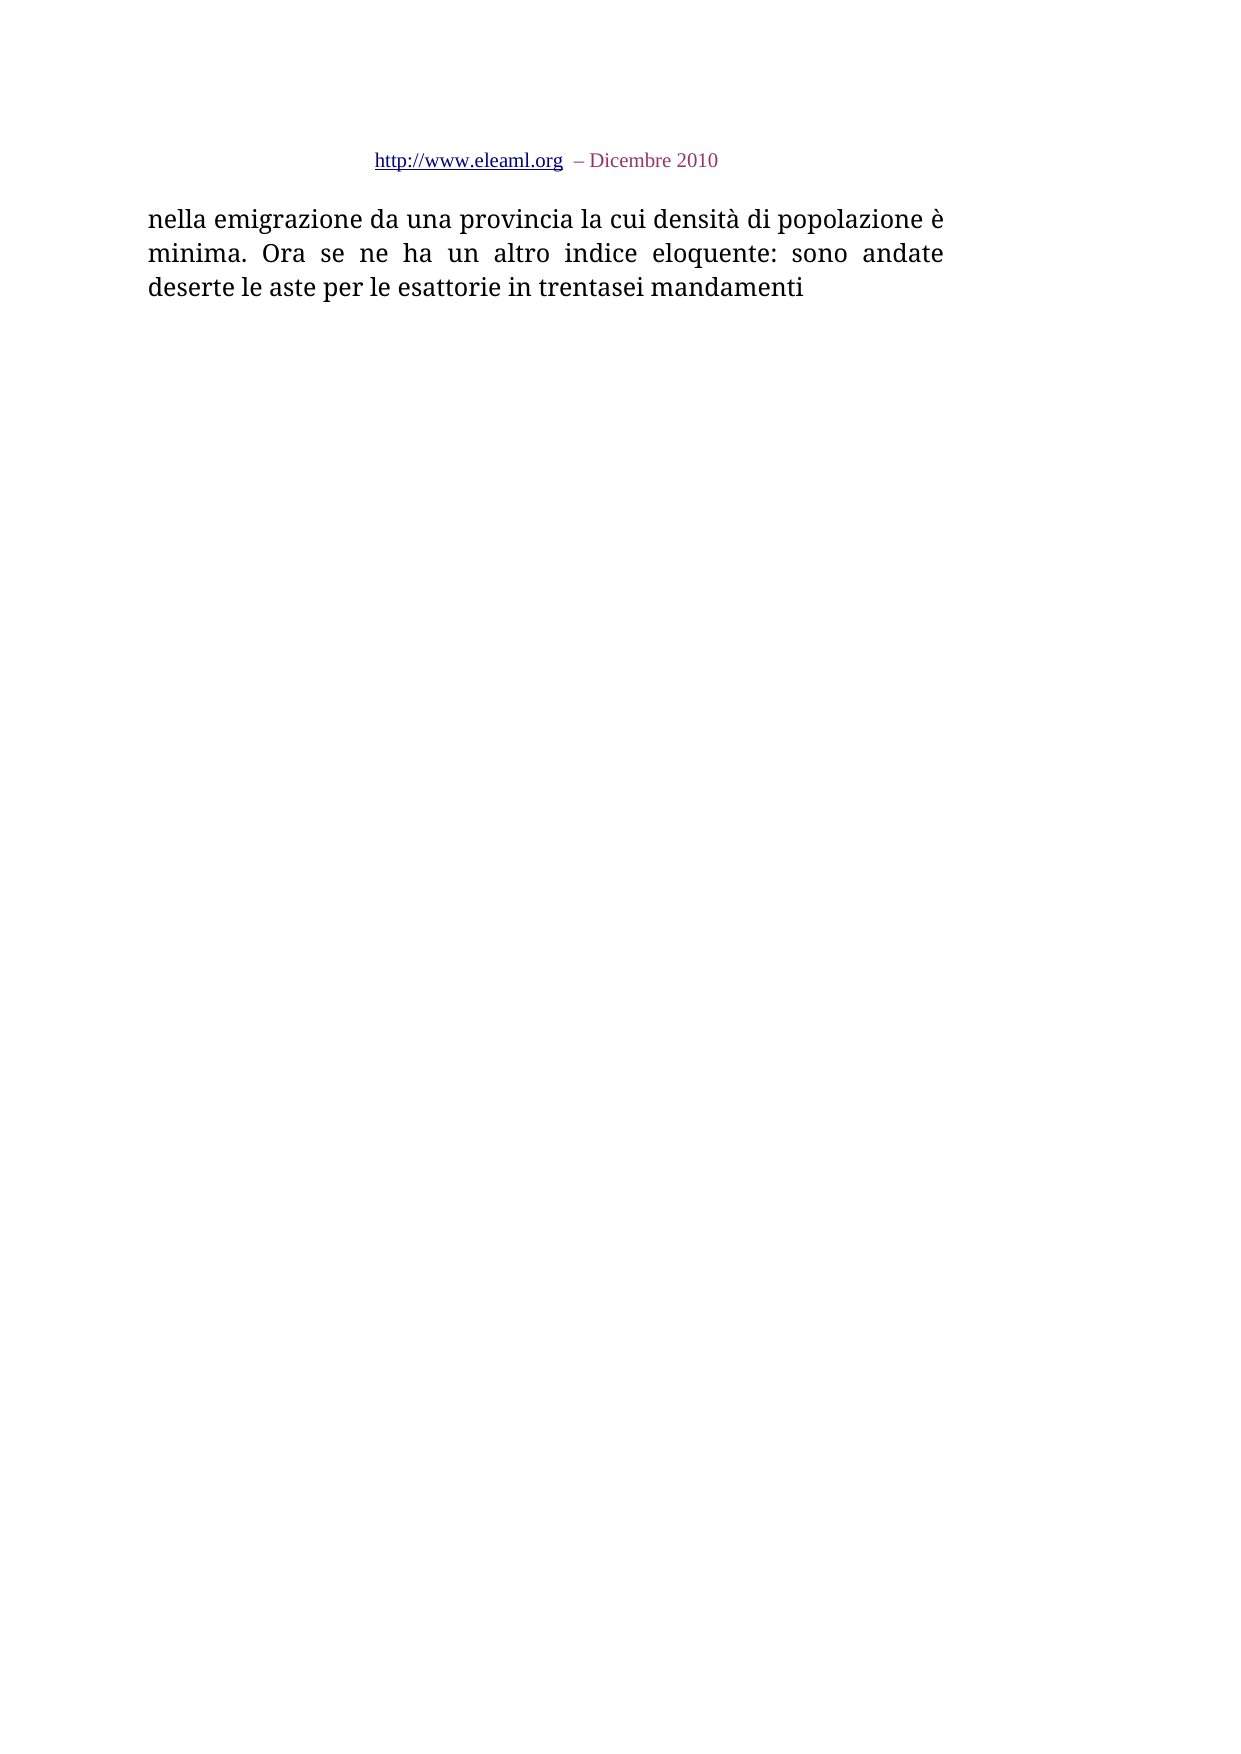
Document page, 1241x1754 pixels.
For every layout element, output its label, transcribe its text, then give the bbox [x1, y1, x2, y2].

text nella emigrazione da una provincia la cui densità di popolazione è minima. Ora se ne ha un altro indice eloquente: sono andate deserte le aste per le esattorie in trentasei mandamenti [148, 201, 945, 303]
